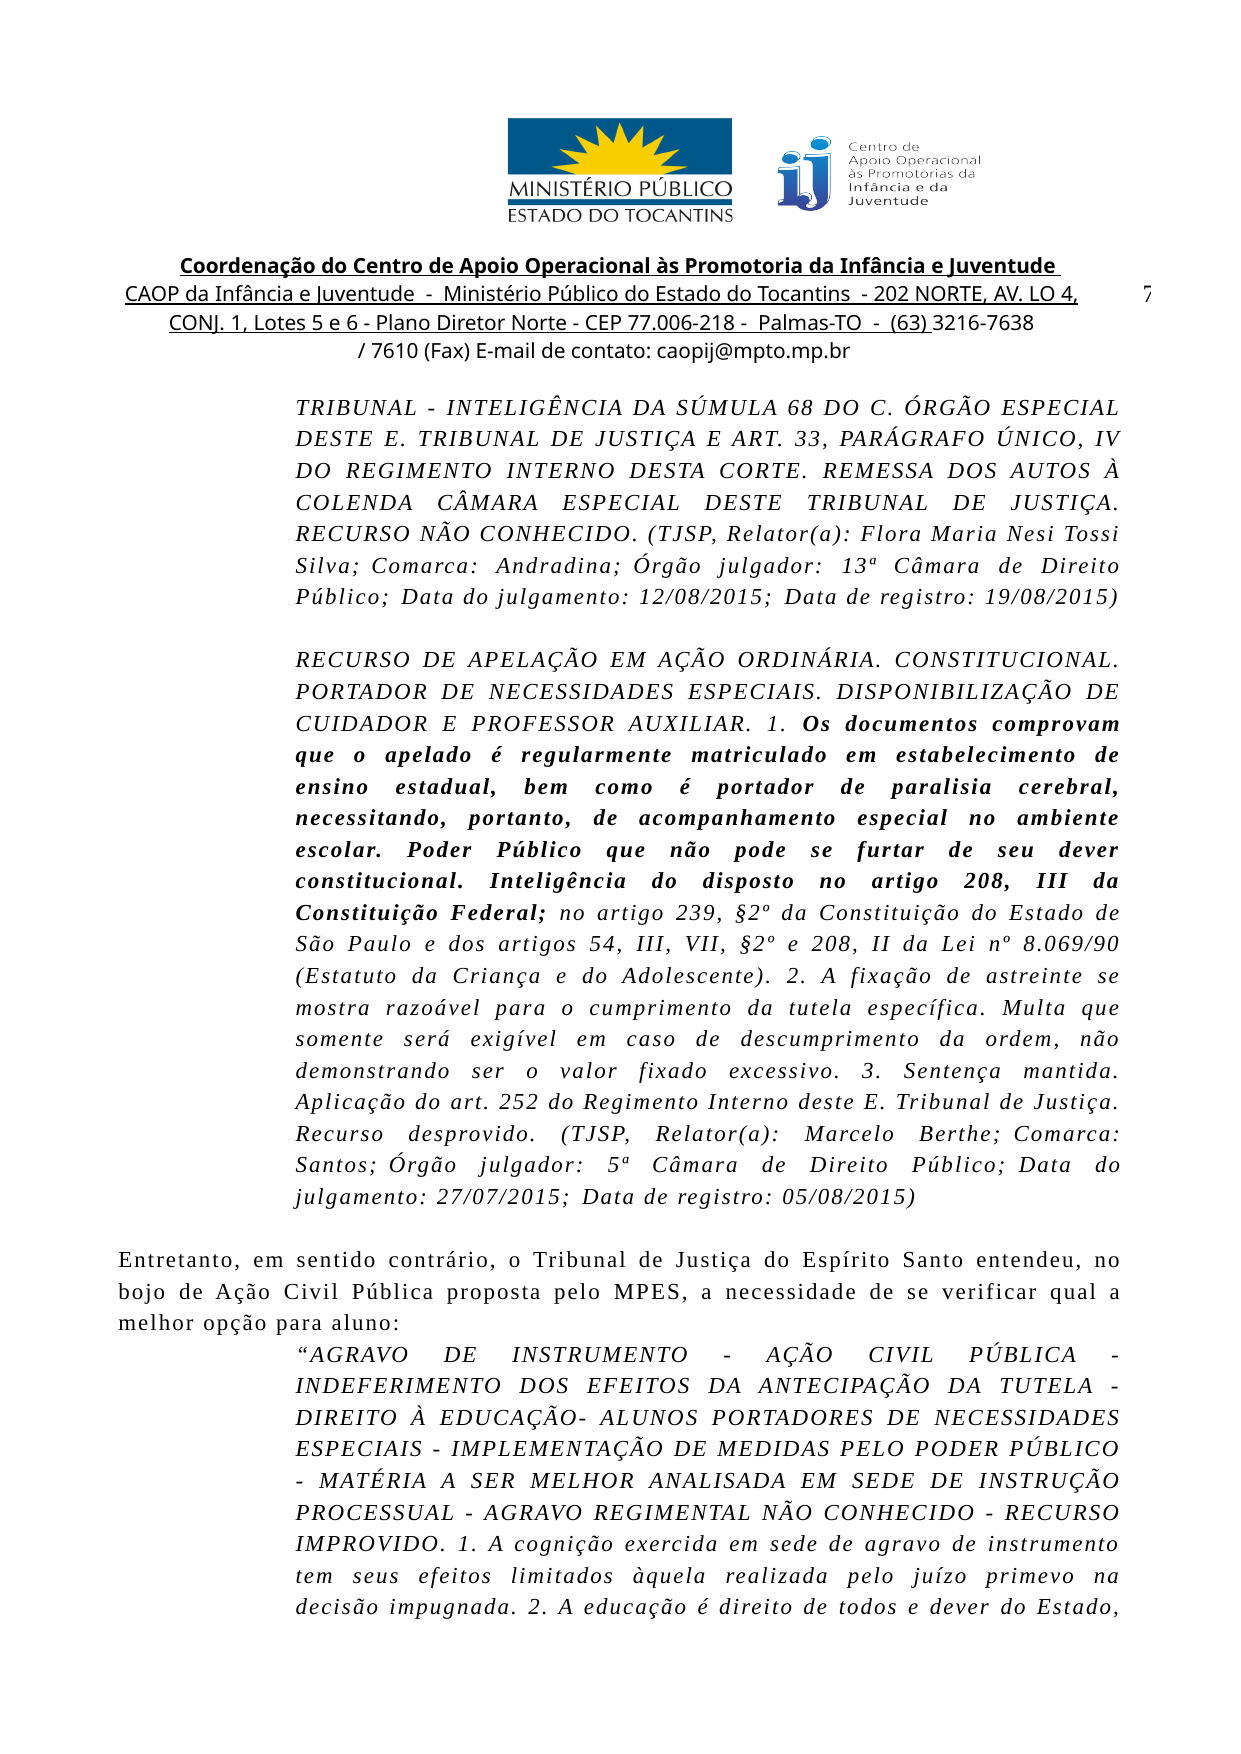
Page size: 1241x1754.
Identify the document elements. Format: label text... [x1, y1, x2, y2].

picture [777, 136, 980, 211]
text “AGRAVO DE INSTRUMENTO - AÇÃO CIVIL PÚBLICA - INDEFERIMENTO DOS EFEITOS DA ANTECIPAÇÃO DA TUTELA - DIREITO À EDUCAÇÃO- ALUNOS PORTADORES DE NECESSIDADES ESPECIAIS - IMPLEMENTAÇÃO DE MEDIDAS PELO PODER PÚBLICO - MATÉRIA A SER MELHOR ANALISADA EM SEDE DE INSTRUÇÃO PROCESSUAL - AGRAVO REGIMENTAL NÃO CONHECIDO - RECURSO IMPROVIDO. 1. A cognição exercida em sede de agravo de instrumento tem seus efeitos limitados àquela realizada pelo juízo primevo na decisão impugnada. 2. A educação é direito de todos e dever do Estado, [295, 1341, 1122, 1620]
text Entretanto, em sentido contrário, o Tribunal de Justiça do Espírito Santo entendeu, no bojo de Ação Civil Pública proposta pelo MPES, a necessidade de se verificar qual a melhor opção para aluno: [118, 1246, 1122, 1336]
text RECURSO DE APELAÇÃO EM AÇÃO ORDINÁRIA. CONSTITUCIONAL. PORTADOR DE NECESSIDADES ESPECIAIS. DISPONIBILIZAÇÃO DE CUIDADOR E PROFESSOR AUXILIAR. 1. Os documentos comprovam que o apelado é regularmente matriculado em estabelecimento de ensino estadual, bem como é portador de paralisia cerebral, necessitando, portanto, de acompanhamento especial no ambiente escolar. Poder Público que não pode se furtar de seu dever constitucional. Inteligência do disposto no artigo 208, III da Constituição Federal; no artigo 239, §2º da Constituição do Estado de São Paulo e dos artigos 54, III, VII, §2º e 208, II da Lei nº 8.069/90 (Estatuto da Criança e do Adolescente). 2. A fixação de astreinte se mostra razoável para o cumprimento da tutela específica. Multa que somente será exigível em caso de descumprimento da ordem, não demonstrando ser o valor fixado excessivo. 3. Sentença mantida. Aplicação do art. 252 do Regimento Interno deste E. Tribunal de Justiça. Recurso desprovido. (TJSP, Relator(a): Marcelo Berthe; Comarca: Santos; Órgão julgador: 5ª Câmara de Direito Público; Data do julgamento: 27/07/2015; Data de registro: 05/08/2015) [295, 646, 1122, 1209]
picture [507, 118, 733, 222]
text TRIBUNAL - INTELIGÊNCIA DA SÚMULA 68 DO C. ÓRGÃO ESPECIAL DESTE E. TRIBUNAL DE JUSTIÇA E ART. 33, PARÁGRAFO ÚNICO, IV DO REGIMENTO INTERNO DESTA CORTE. REMESSA DOS AUTOS À COLENDA CÂMARA ESPECIAL DESTE TRIBUNAL DE JUSTIÇA. RECURSO NÃO CONHECIDO. (TJSP, Relator(a): Flora Maria Nesi Tossi Silva; Comarca: Andradina; Órgão julgador: 13ª Câmara de Direito Público; Data do julgamento: 12/08/2015; Data de registro: 19/08/2015) [295, 394, 1122, 610]
